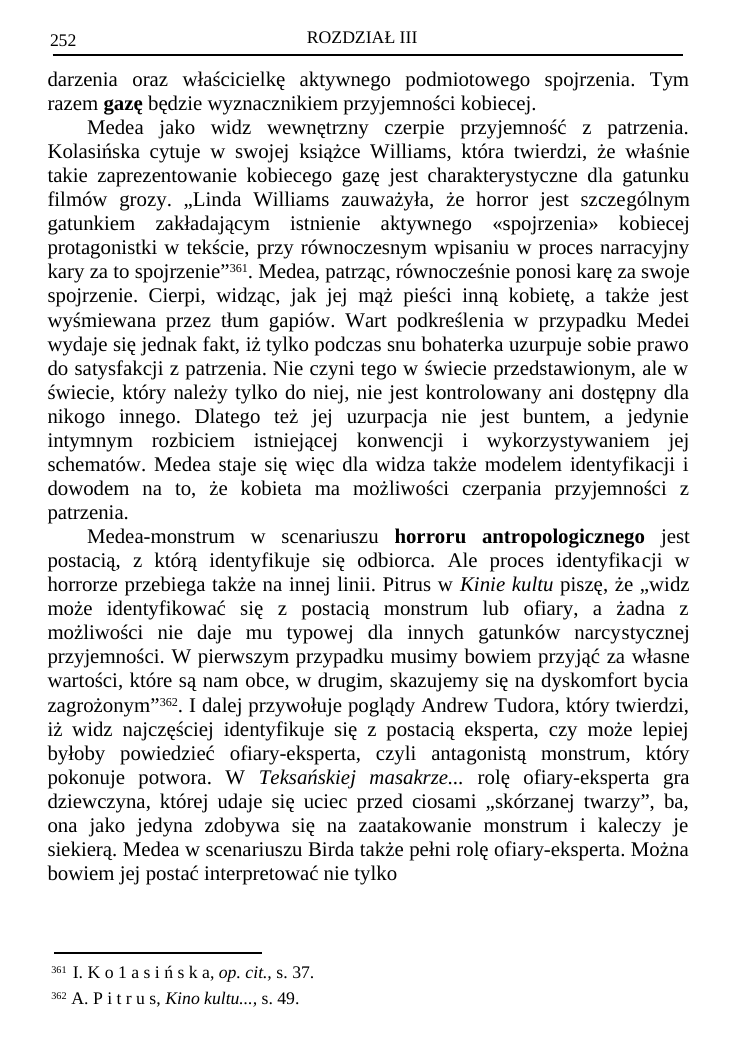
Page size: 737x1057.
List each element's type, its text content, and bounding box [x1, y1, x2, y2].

text ROZDZIAŁ III [307, 27, 428, 47]
text 362 A. P i t r u s, Kino kultu..., s. 49. [51, 988, 329, 1008]
text 252 [50, 29, 84, 50]
text Medea jako widz wewnętrzny czerpie przyjemność z patrzenia. Kolasińska cytuje w swojej książce Williams, która twierdzi, że wła­śnie takie zaprezentowanie kobiecego gazę jest charakterystyczne dla gatunku filmów grozy. „Linda Williams zauważyła, że horror jest szcze­gólnym gatunkiem zakładającym istnienie aktywnego «spojrzenia» ko­biecej protagonistki w tekście, przy równoczesnym wpisaniu w proces narracyjny kary za to spojrzenie”361. Medea, patrząc, równocześnie po­nosi karę za swoje spojrzenie. Cierpi, widząc, jak jej mąż pieści inną kobietę, a także jest wyśmiewana przez tłum gapiów. Wart podkreśle­nia w przypadku Medei wydaje się jednak fakt, iż tylko podczas snu bohaterka uzurpuje sobie prawo do satysfakcji z patrzenia. Nie czyni tego w świecie przedstawionym, ale w świecie, który należy tylko do niej, nie jest kontrolowany ani dostępny dla nikogo innego. Dlatego też jej uzurpacja nie jest buntem, a jedynie intymnym rozbiciem istnieją­cej konwencji i wykorzystywaniem jej schematów. Medea staje się więc dla widza także modelem identyfikacji i dowodem na to, że kobieta ma możliwości czerpania przyjemności z patrzenia. [47, 115, 690, 524]
text Medea-monstrum w scenariuszu horroru antropologicznego jest postacią, z którą identyfikuje się odbiorca. Ale proces identyfika­cji w horrorze przebiega także na innej linii. Pitrus w Kinie kultu pi­szę, że „widz może identyfikować się z postacią monstrum lub ofiary, a żadna z możliwości nie daje mu typowej dla innych gatunków narcy­stycznej przyjemności. W pierwszym przypadku musimy bowiem przy­jąć za własne wartości, które są nam obce, w drugim, skazujemy się na dyskomfort bycia zagrożonym”362. I dalej przywołuje poglądy Andrew Tudora, który twierdzi, iż widz najczęściej identyfikuje się z postacią eksperta, czy może lepiej byłoby powiedzieć ofiary-eksperta, czyli anta­gonistą monstrum, który pokonuje potwora. W Teksańskiej masakrze... rolę ofiary-eksperta gra dziewczyna, której udaje się uciec przed ciosami „skórzanej twarzy”, ba, ona jako jedyna zdobywa się na zaatakowanie monstrum i kaleczy je siekierą. Medea w scenariuszu Birda także pełni rolę ofiary-eksperta. Można bowiem jej postać interpretować nie tylko [47, 524, 690, 885]
text 361 I. K o 1 a s i ń s k a, op. cit., s. 37. [51, 962, 329, 983]
text darzenia oraz właścicielkę aktywnego podmiotowego spojrzenia. Tym razem gazę będzie wyznacznikiem przyjemności kobiecej. [47, 67, 690, 115]
